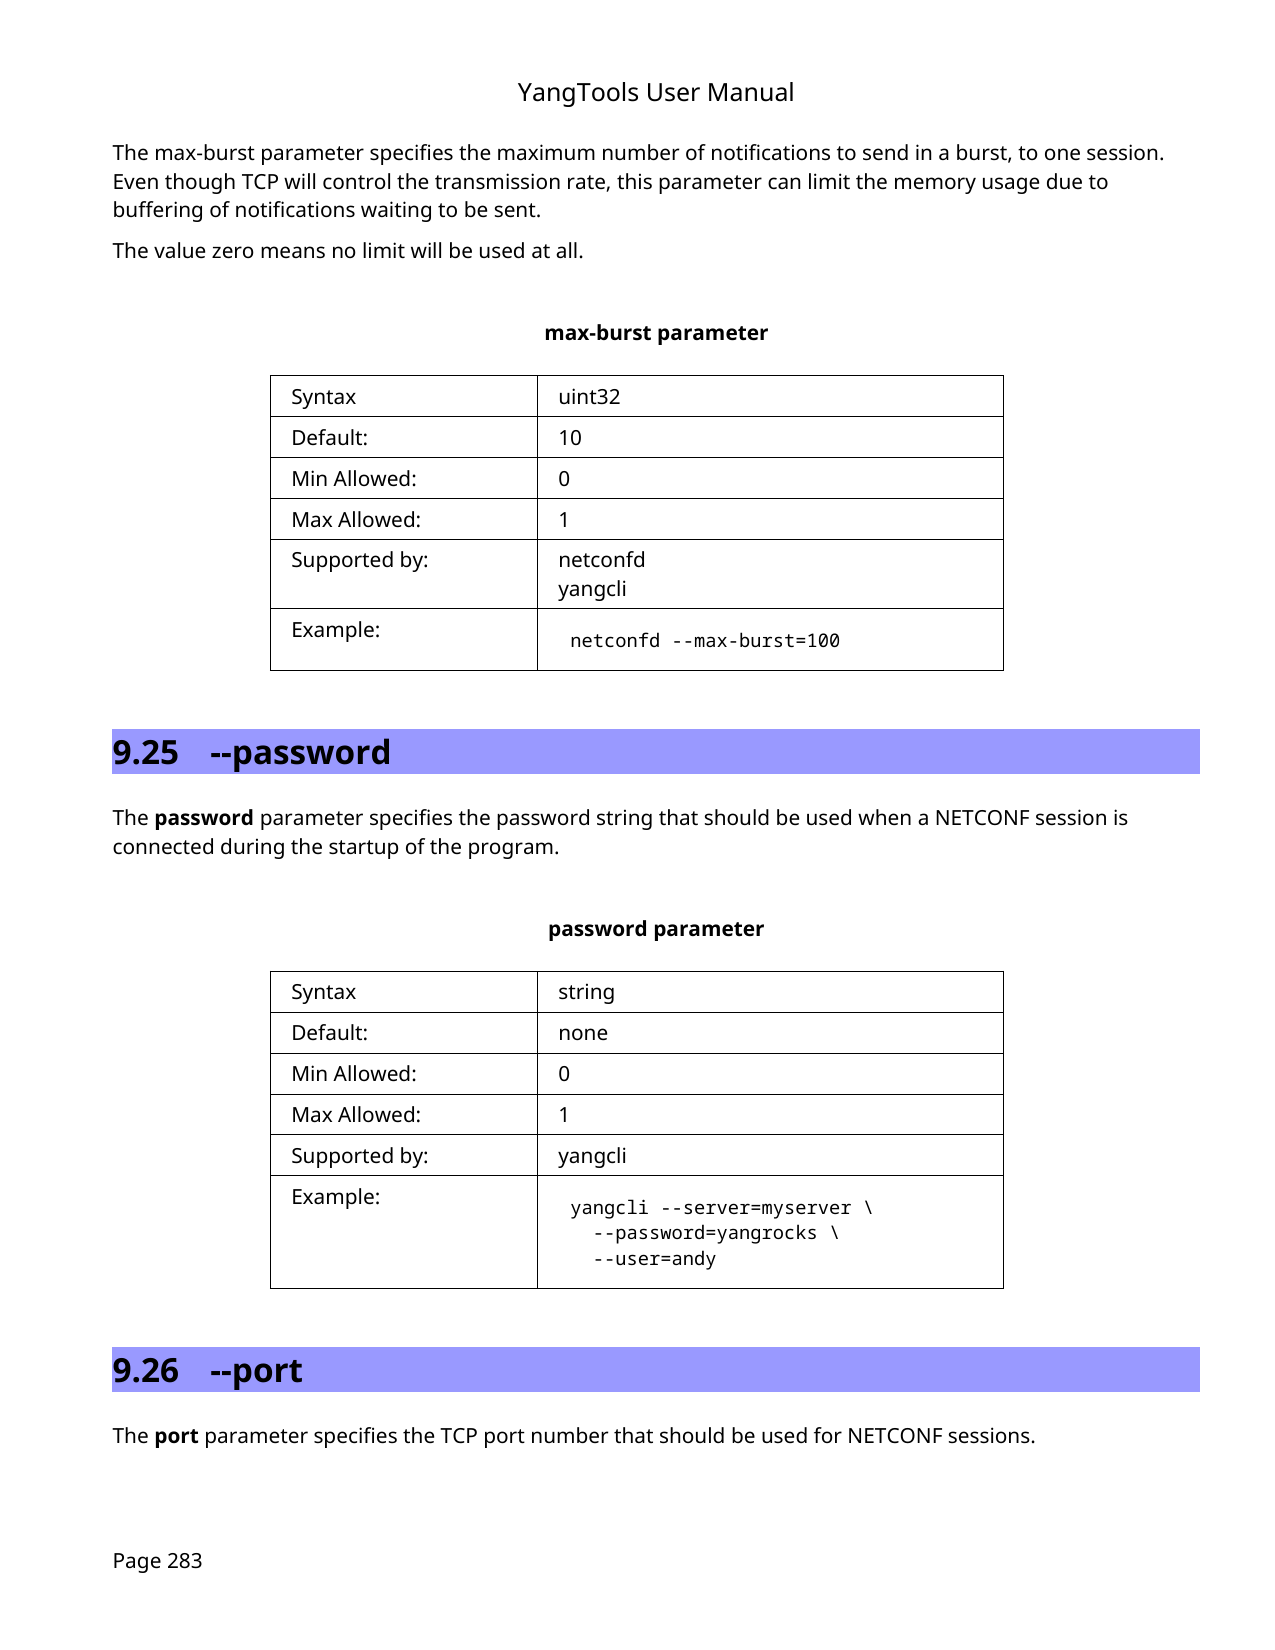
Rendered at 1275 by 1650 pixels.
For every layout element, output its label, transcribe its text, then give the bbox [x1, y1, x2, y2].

table_header string [538, 972, 1003, 1012]
text The max-burst parameter specifies the maximum number of notifications to send in a burst, to one session. Even though TCP will control the transmission rate, this parameter can limit the memory usage due to buffering of notifications waiting to be sent. [112, 138, 1200, 224]
table_header Syntax [271, 972, 537, 1012]
subtitle max-burst parameter [127, 318, 1185, 347]
table_cell Example: [271, 609, 537, 670]
table_cell 0 [538, 1054, 1003, 1093]
table_cell yangcli --server=myserver \ --password=yangrocks \ --user=andy [538, 1176, 1003, 1288]
table_cell Supported by: [271, 540, 537, 608]
table_cell Example: [271, 1176, 537, 1288]
table_cell netconfd --max-burst=100 [538, 609, 1003, 670]
table_cell Max Allowed: [271, 1095, 537, 1134]
table_cell 10 [538, 417, 1003, 457]
subtitle --password [112, 729, 1200, 774]
table_cell none [538, 1013, 1003, 1052]
table_cell yangcli [538, 1135, 1003, 1175]
table_header Syntax [271, 376, 537, 416]
table_cell Min Allowed: [271, 458, 537, 498]
text The value zero means no limit will be used at all. [112, 236, 1200, 265]
table_cell 1 [538, 499, 1003, 539]
subtitle --port [112, 1347, 1200, 1392]
table_cell Min Allowed: [271, 1054, 537, 1093]
table_cell Default: [271, 417, 537, 457]
table_cell 1 [538, 1095, 1003, 1134]
text The password parameter specifies the password string that should be used when a NETCONF session is connected during the startup of the program. [112, 803, 1200, 860]
text The port parameter specifies the TCP port number that should be used for NETCONF sessions. [112, 1422, 1200, 1450]
table_header uint32 [538, 376, 1003, 416]
table_cell Supported by: [271, 1135, 537, 1175]
table_cell Default: [271, 1013, 537, 1052]
table_cell 0 [538, 458, 1003, 498]
subtitle password parameter [127, 914, 1185, 942]
table_cell Max Allowed: [271, 499, 537, 539]
table_cell netconfd yangcli [538, 540, 1003, 608]
